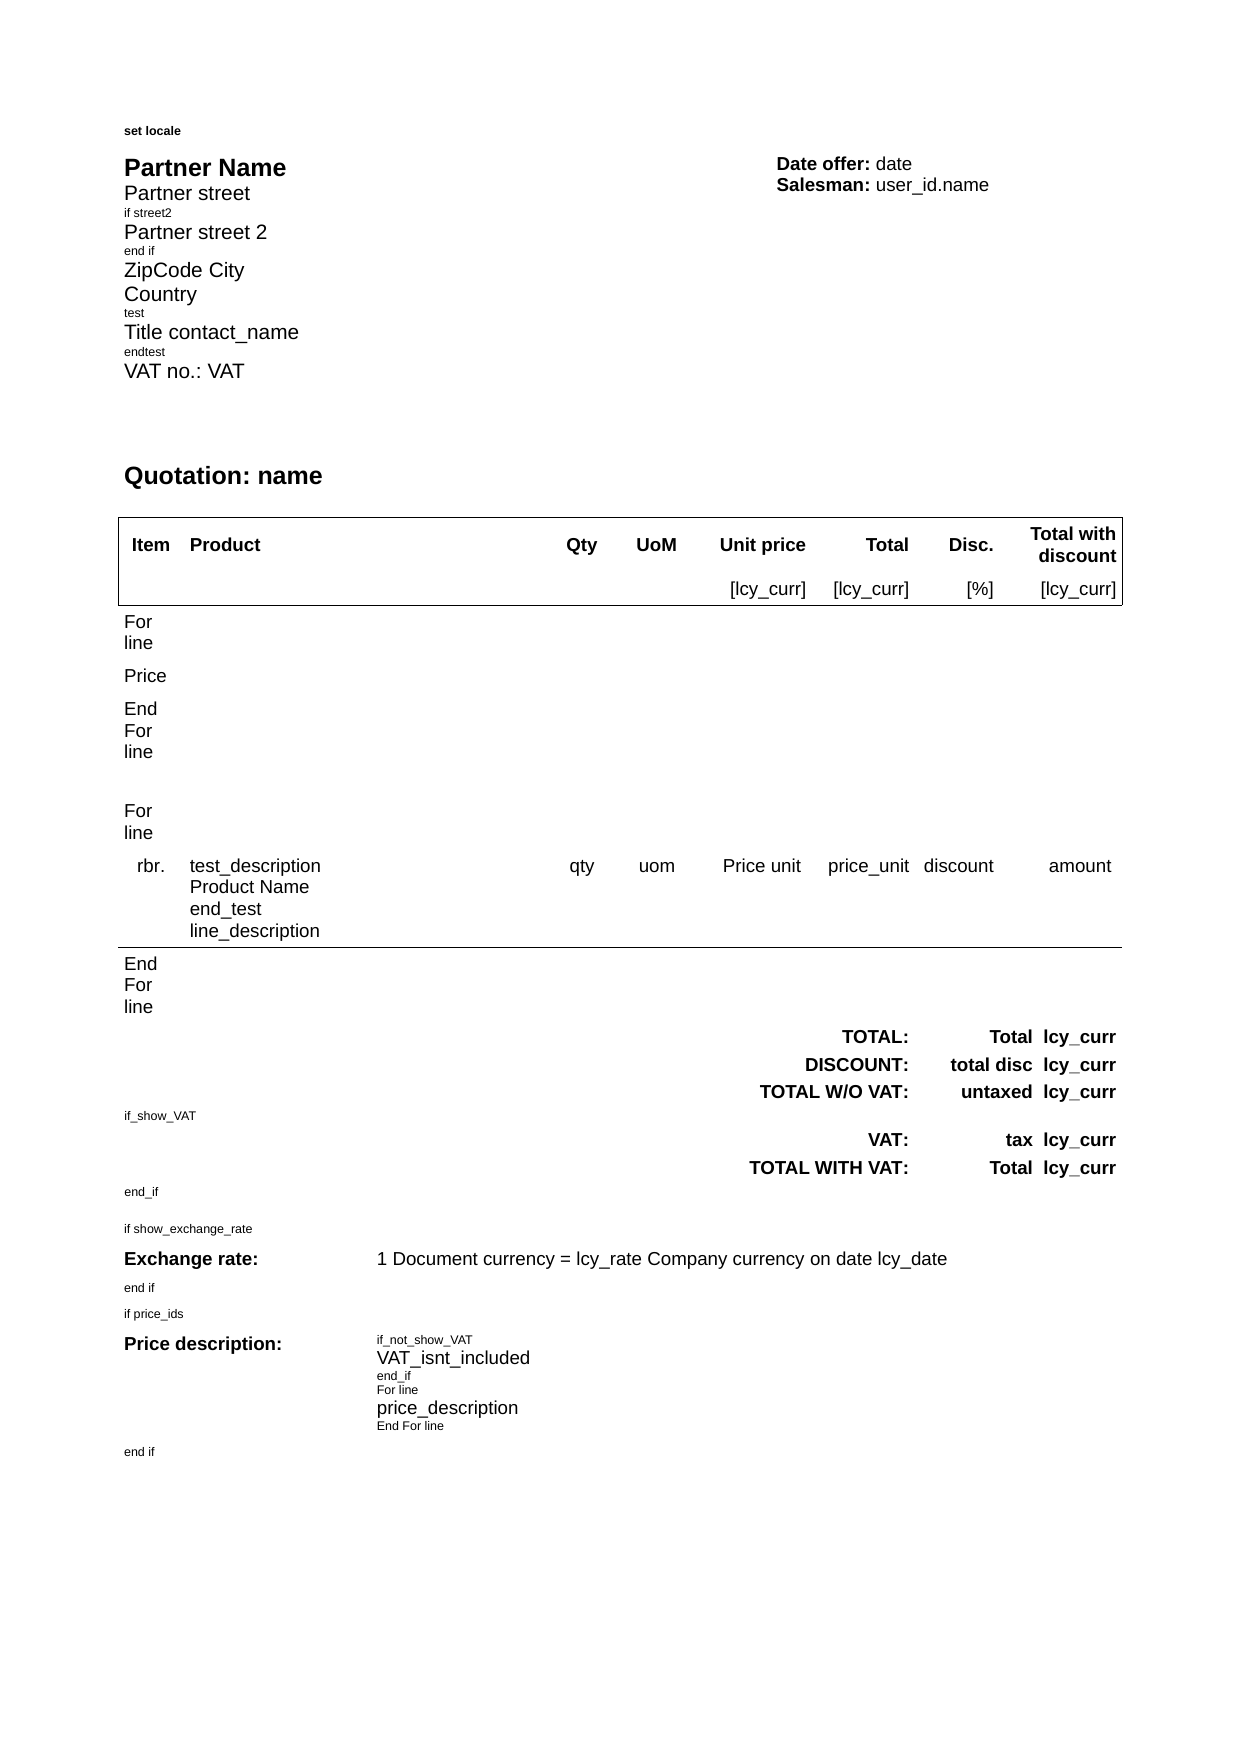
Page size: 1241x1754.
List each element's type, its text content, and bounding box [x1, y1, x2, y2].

table_cell [614, 693, 699, 769]
table_cell [184, 795, 549, 849]
table_cell TOTAL: [118, 1023, 915, 1051]
table_cell discount [915, 849, 999, 947]
table_cell End For line [118, 693, 184, 769]
table_cell [999, 606, 1122, 659]
table_cell if price_ids [118, 1301, 1122, 1327]
table_cell [184, 606, 549, 659]
table_cell [915, 693, 999, 769]
table_cell [lcy_curr] [999, 572, 1122, 605]
table_cell untaxed lcy_curr [915, 1078, 1122, 1106]
table_cell DISCOUNT: [118, 1051, 915, 1078]
table_cell [699, 606, 812, 659]
table_cell [812, 693, 915, 769]
table_cell [915, 795, 999, 849]
table_cell TOTAL W/O VAT: [118, 1078, 915, 1106]
table_cell rbr. [118, 849, 184, 947]
table_cell End For line [118, 948, 184, 1023]
table_cell price_unit [812, 849, 915, 947]
table_header set locale [118, 118, 1122, 147]
table_cell [549, 795, 614, 849]
table_cell end if [118, 1439, 1122, 1465]
table_cell Total lcy_curr [915, 1023, 1122, 1051]
table_cell [812, 795, 915, 849]
table_cell [812, 948, 915, 1023]
table_cell For line [118, 606, 184, 659]
table_header Item [119, 518, 184, 572]
table_cell end_if [118, 1181, 1122, 1202]
table_cell [118, 769, 1122, 794]
table_cell test_description Product Name end_test line_description [184, 849, 549, 947]
table_cell 1 Document currency = lcy_rate Company currency on date lcy_date [371, 1242, 1122, 1275]
table_cell [999, 795, 1122, 849]
table_cell [184, 572, 549, 605]
table_header Quotation: name [118, 455, 1122, 496]
table_cell if_show_VAT [118, 1106, 1122, 1126]
table_cell [699, 795, 812, 849]
table_cell [549, 948, 614, 1023]
table_cell [699, 693, 812, 769]
table_cell [614, 572, 699, 605]
table_cell Total lcy_curr [915, 1154, 1122, 1181]
table_cell if_not_show_VAT VAT_isnt_included end_if For line price_description End For line [371, 1327, 1122, 1439]
table_cell uom [614, 849, 699, 947]
table_cell Exchange rate: [118, 1242, 371, 1275]
table_cell [614, 948, 699, 1023]
table_header if show_exchange_rate [118, 1216, 1122, 1242]
table_cell [549, 606, 614, 659]
table_cell [915, 948, 999, 1023]
table_cell VAT: [118, 1126, 915, 1154]
table_cell [184, 948, 549, 1023]
table_cell [812, 606, 915, 659]
table_cell For line [118, 795, 184, 849]
table_cell Date offer: date Salesman: user_id.name [771, 147, 1122, 388]
table_header Total [812, 518, 915, 572]
table_cell end if [118, 1275, 1122, 1301]
table_cell [184, 693, 549, 769]
table_cell Price unit [699, 849, 812, 947]
table_cell Partner Name Partner street if street2 Partner street 2 end if ZipCode City Country test Title contact_name endtest VAT no.: VAT [118, 147, 771, 388]
table_cell [%] [915, 572, 999, 605]
table_cell Price [118, 660, 1122, 692]
table_cell [lcy_curr] [812, 572, 915, 605]
table_header UoM [614, 518, 699, 572]
table_cell [lcy_curr] [699, 572, 812, 605]
table_cell Price description: [118, 1327, 371, 1439]
table_cell [999, 693, 1122, 769]
table_cell [614, 795, 699, 849]
table_header Qty [549, 518, 614, 572]
table_cell [549, 693, 614, 769]
table_header Total with discount [999, 518, 1122, 572]
table_cell qty [549, 849, 614, 947]
table_cell [614, 606, 699, 659]
table_header Unit price [699, 518, 812, 572]
table_cell [915, 606, 999, 659]
table_cell [549, 572, 614, 605]
table_cell total disc lcy_curr [915, 1051, 1122, 1078]
table_header Product [184, 518, 549, 572]
table_cell amount [999, 849, 1122, 947]
table_cell tax lcy_curr [915, 1126, 1122, 1154]
table_cell [999, 948, 1122, 1023]
table_cell [699, 948, 812, 1023]
table_header Disc. [915, 518, 999, 572]
table_cell TOTAL WITH VAT: [118, 1154, 915, 1181]
table_cell [119, 572, 184, 605]
